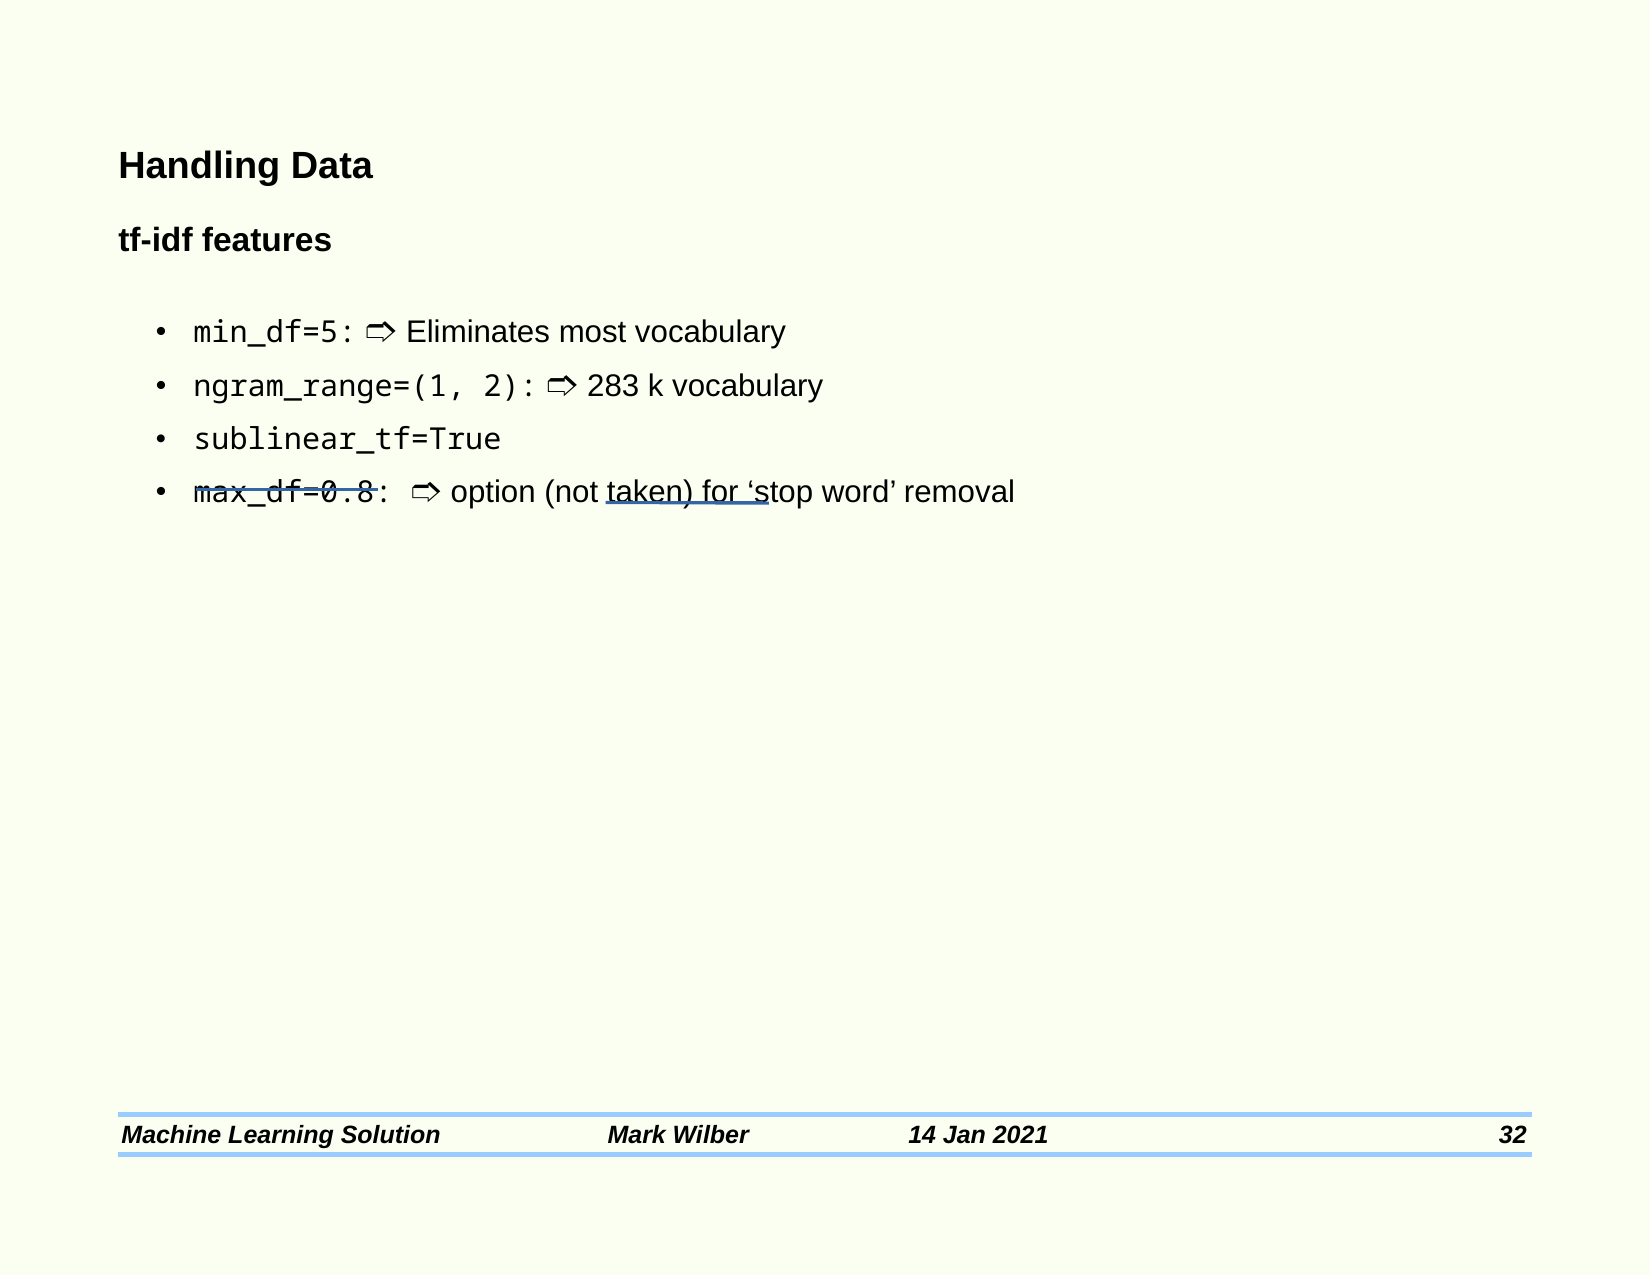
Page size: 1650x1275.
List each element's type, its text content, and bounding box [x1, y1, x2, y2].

list max_df=0.8: 🢣 option (not taken) for ‘stop word’ removal [156, 470, 1532, 511]
subtitle tf-idf features [118, 220, 1532, 259]
list ngram_range=(1, 2): 🢣 283 k vocabulary [156, 364, 1532, 405]
list min_df=5: 🢣 Eliminates most vocabulary [156, 310, 1532, 351]
subtitle Handling Data [118, 143, 1532, 187]
list sublinear_tf=True [156, 417, 1532, 458]
